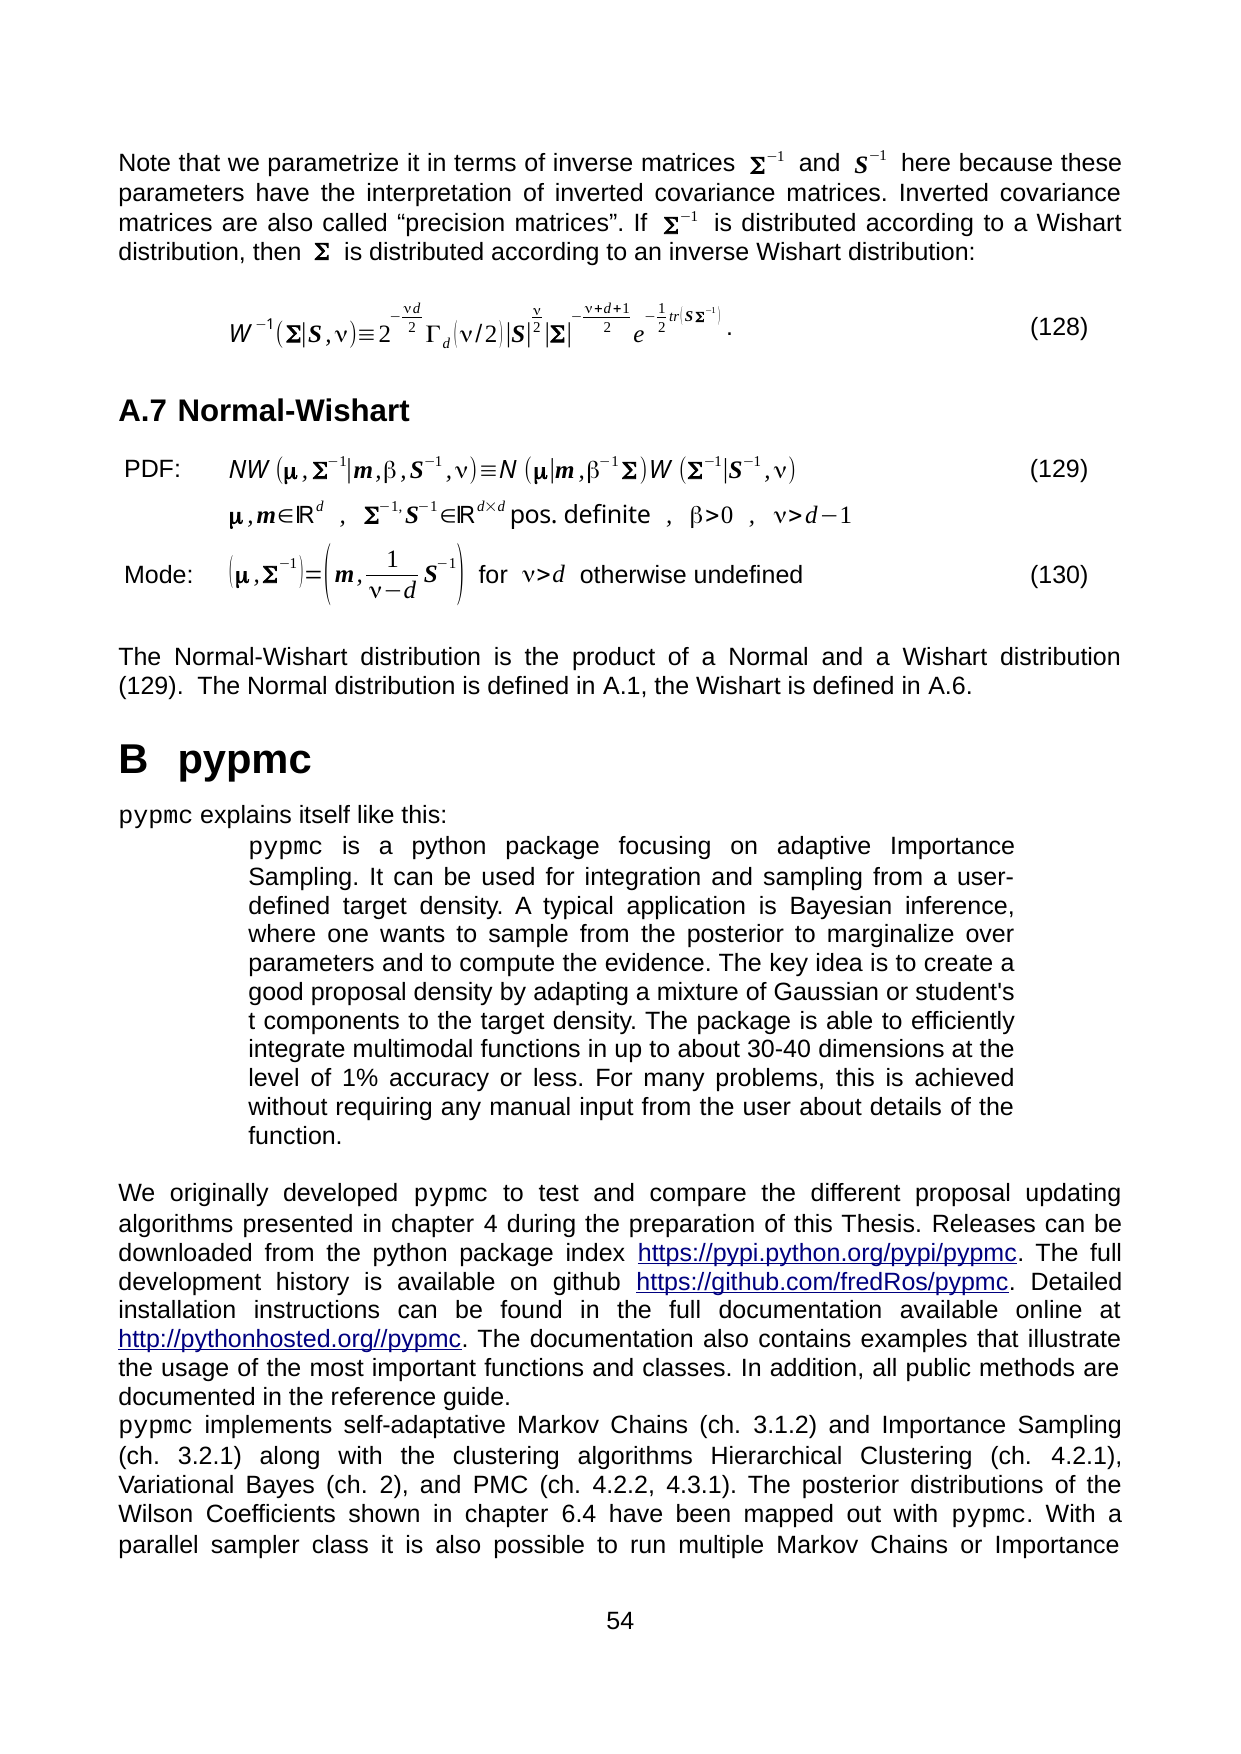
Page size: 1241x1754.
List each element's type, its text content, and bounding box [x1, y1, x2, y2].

table_header (128) [1024, 294, 1123, 358]
table_header [118, 491, 217, 536]
table_header [217, 491, 1024, 536]
table_header [216, 446, 1024, 491]
table_header [1024, 491, 1123, 536]
text pypmc implements self-adaptative Markov Chains (ch. 3.1.2) and Importance Sampling (ch. 3.2.1) along with the clustering algorithms Hierarchical Clustering (ch. 4.2.1), Variational Bayes (ch. 2), and PMC (ch. 4.2.2, 4.3.1). The posterior distributions of the Wilson Coefficients shown in chapter 6.4 have been mapped out with pypmc. With a parallel sampler class it is also possible to run multiple Markov Chains or Importance [118, 1410, 1122, 1558]
title Normal-Wishart [118, 392, 1122, 428]
table_cell Mode: [118, 536, 217, 613]
table_cell for otherwise undefined [217, 536, 1024, 613]
text pypmc is a python package focusing on adaptive Importance Sampling. It can be used for integration and sampling from a user-defined target density. A typical application is Bayesian inference, where one wants to sample from the posterior to marginalize over parameters and to compute the evidence. The key idea is to create a good proposal density by adapting a mixture of Gaussian or student's t components to the target density. The package is able to efficiently integrate multimodal functions in up to about 30-40 dimensions at the level of 1% accuracy or less. For many problems, this is achieved without requiring any manual input from the user about details of the function. [248, 831, 1016, 1149]
text pypmc explains itself like this: [118, 800, 1122, 831]
text We originally developed pypmc to test and compare the different proposal updating algorithms presented in chapter 4 during the preparation of this Thesis. Releases can be downloaded from the python package index https://pypi.python.org/pypi/pypmc. The full development history is available on github https://github.com/fredRos/pypmc. Detailed installation instructions can be found in the full documentation available online at http://pythonhosted.org//pypmc. The documentation also contains examples that illustrate the usage of the most important functions and classes. In addition, all public methods are documented in the reference guide. [118, 1178, 1122, 1410]
text Note that we parametrize it in terms of inverse matrices and here because these parameters have the interpretation of inverted covariance matrices. Inverted covariance matrices are also called “precision matrices”. If is distributed according to a Wishart distribution, then is distributed according to an inverse Wishart distribution: [118, 147, 1122, 265]
table_cell (130) [1024, 536, 1123, 613]
table_header (129) [1024, 446, 1123, 491]
title pypmc [118, 734, 1122, 782]
text The Normal-Wishart distribution is the product of a Normal and a Wishart distribution (129). The Normal distribution is defined in A.1, the Wishart is defined in A.6. [118, 642, 1122, 699]
table_header [118, 294, 217, 358]
table_header PDF: [118, 446, 216, 491]
table_header . [217, 294, 1024, 358]
